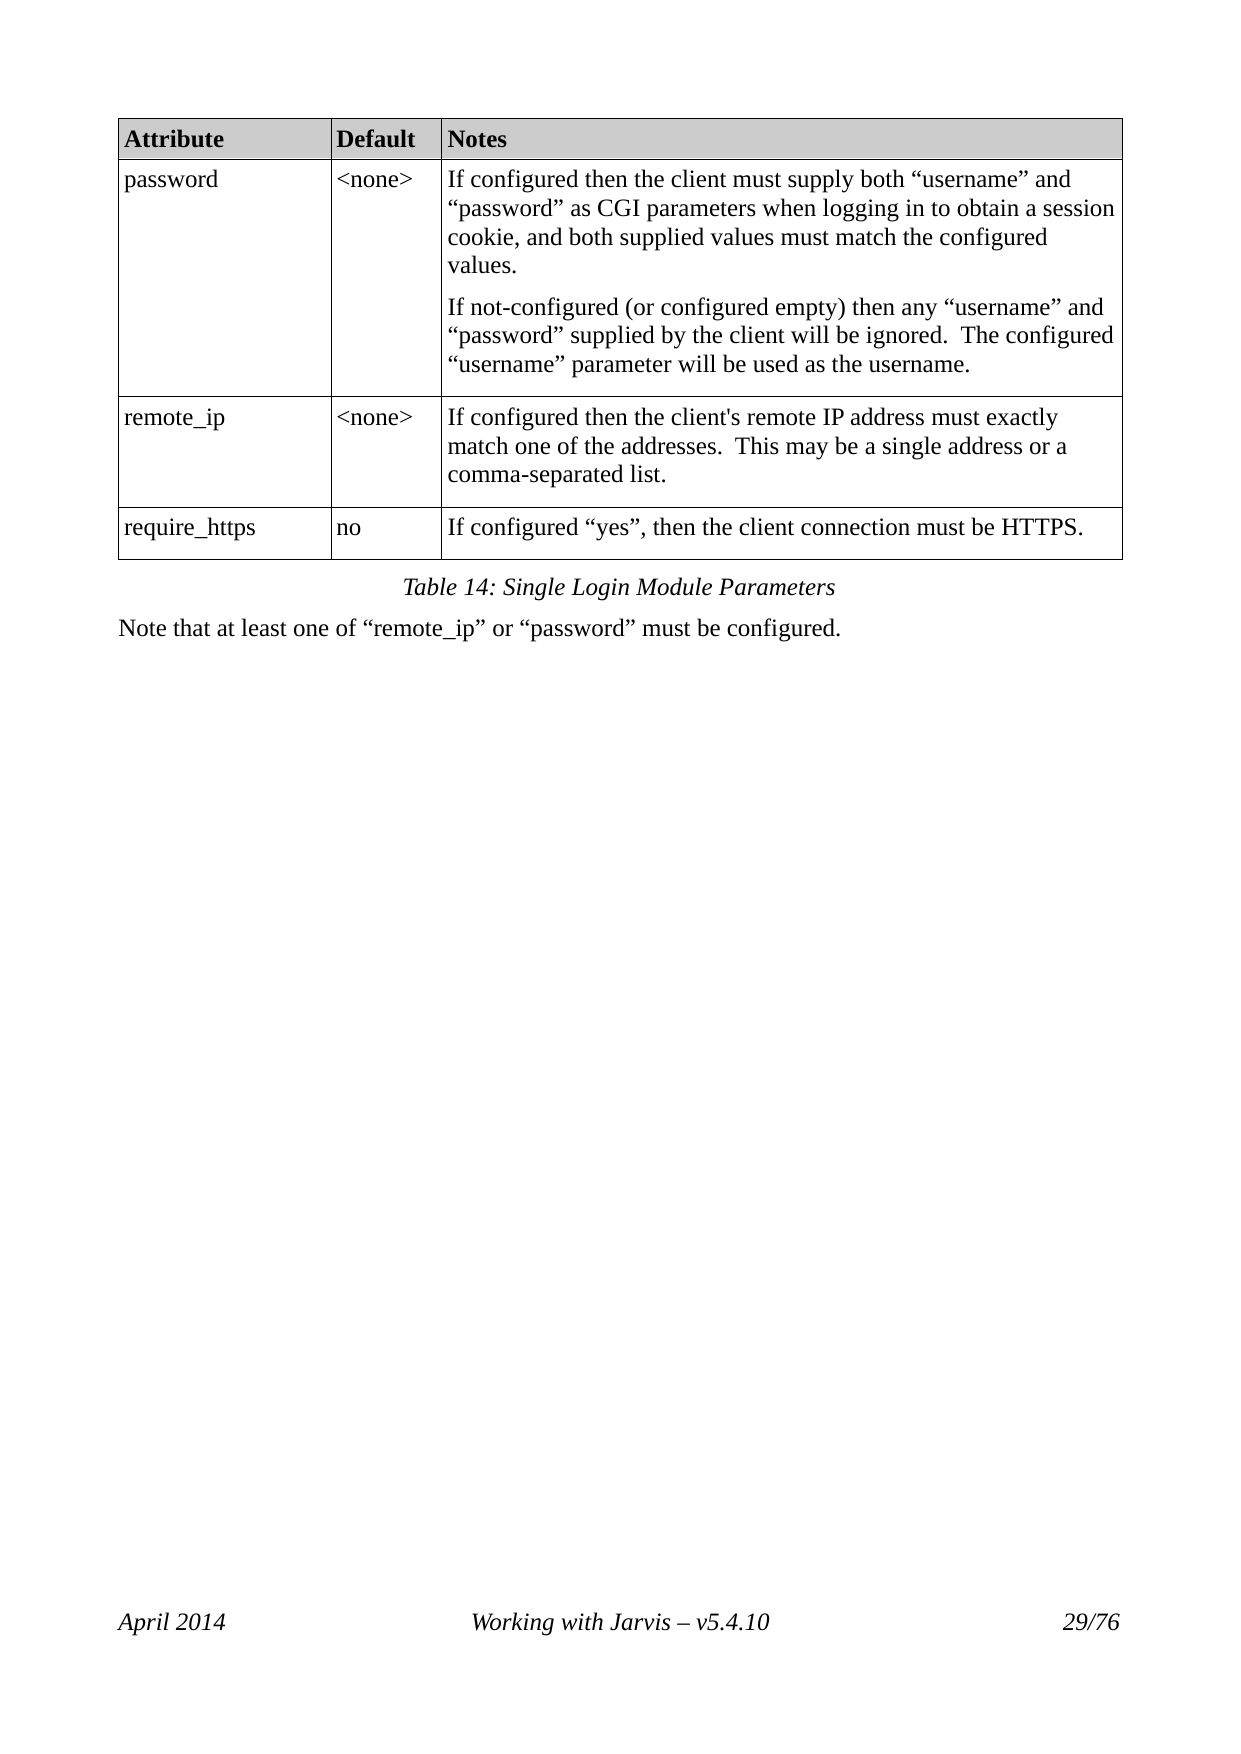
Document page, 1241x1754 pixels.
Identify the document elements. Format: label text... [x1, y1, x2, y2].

table_header Notes [442, 119, 1122, 158]
table_cell require_https [119, 508, 331, 559]
table_header Default [332, 119, 441, 158]
table_cell If configured then the client's remote IP address must exactly match one of the addresses. This may be a single address or a comma-separated list. [442, 397, 1122, 507]
table_header Attribute [119, 119, 331, 158]
table_cell no [332, 508, 441, 559]
table_cell <none> [332, 397, 441, 507]
table_cell <none> [332, 160, 441, 396]
table_cell If configured then the client must supply both “username” and “password” as CGI parameters when logging in to obtain a session cookie, and both supplied values must match the configured values. If not-configured (or configured empty) then any “username” and “password” supplied by the client will be ignored. The configured “username” parameter will be used as the username. [442, 160, 1122, 396]
text Table 14: Single Login Module Parameters [118, 572, 1122, 601]
table_cell If configured “yes”, then the client connection must be HTTPS. [442, 508, 1122, 559]
text Note that at least one of “remote_ip” or “password” must be configured. [118, 613, 1122, 642]
table_cell password [119, 160, 331, 396]
table_cell remote_ip [119, 397, 331, 507]
